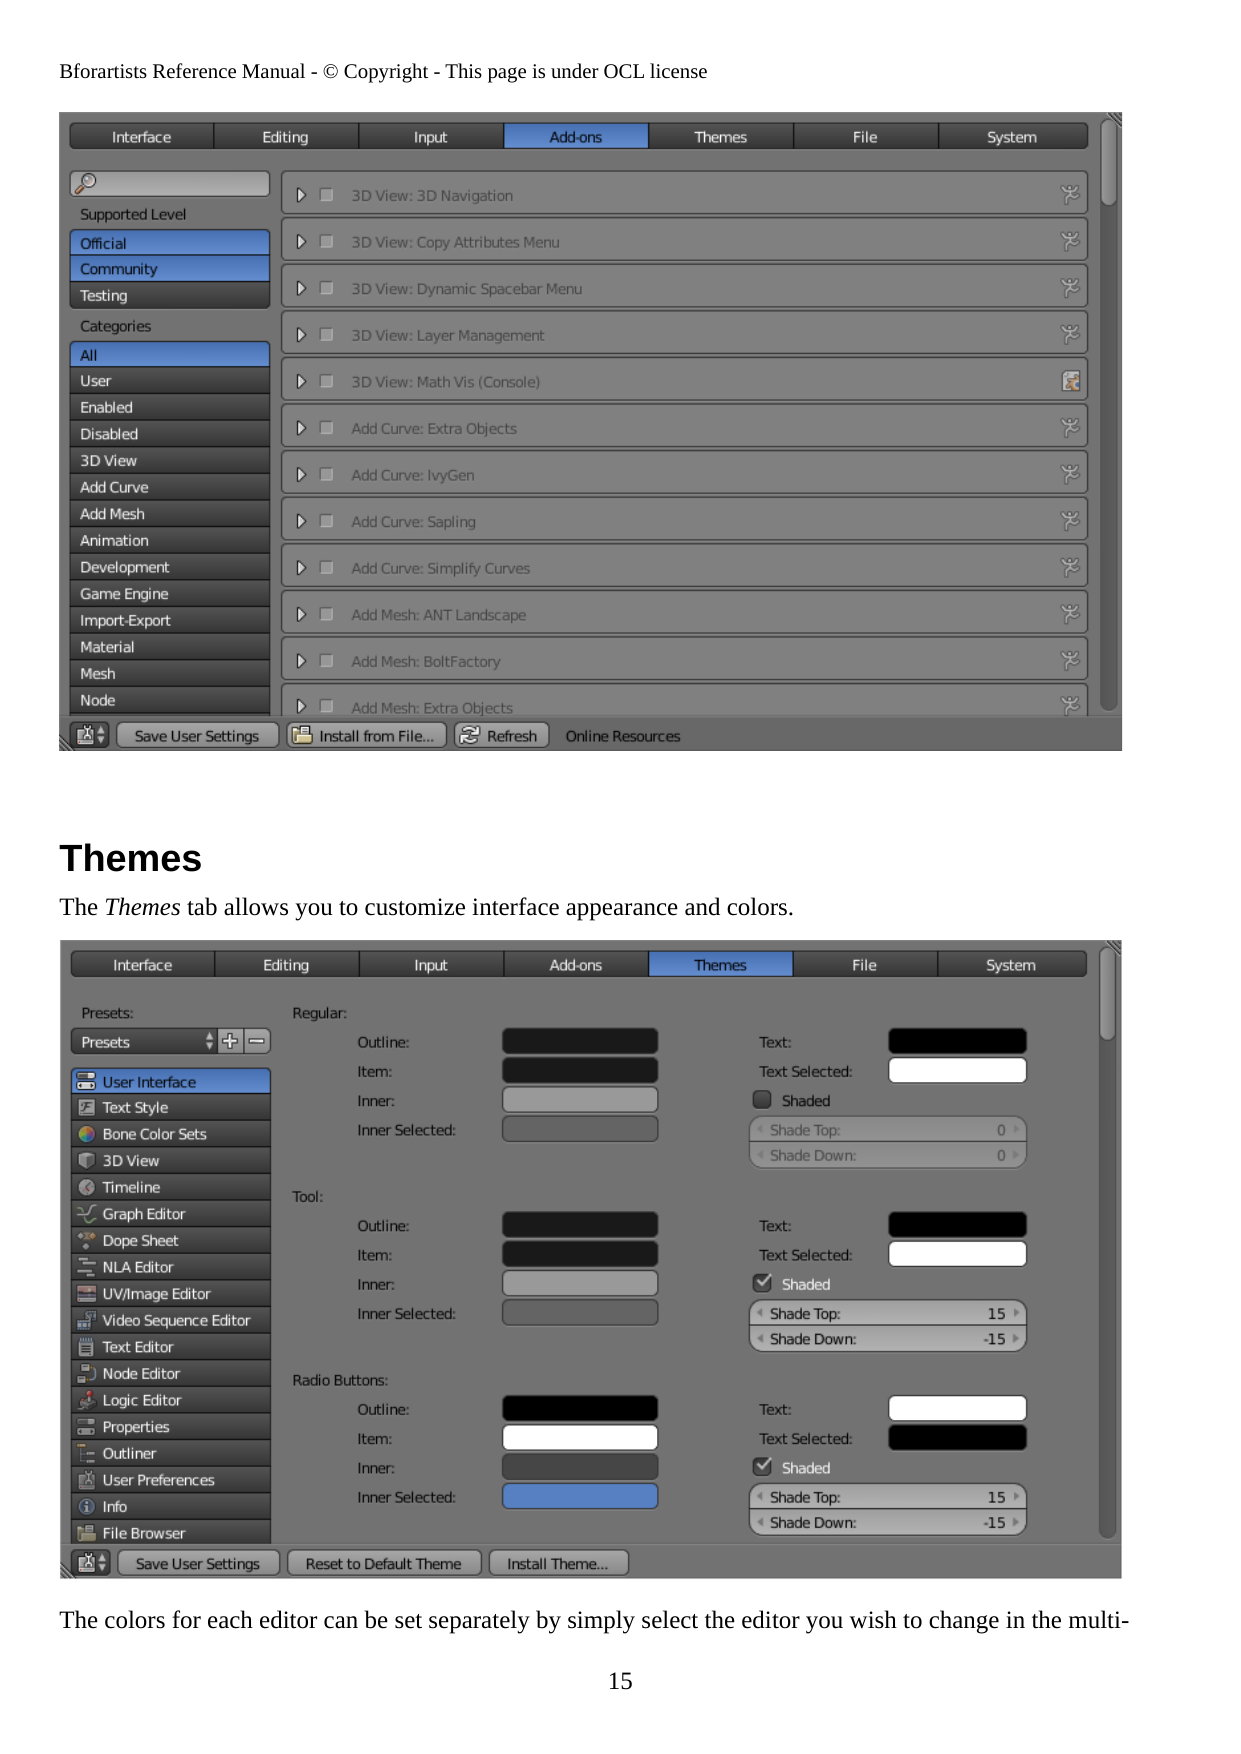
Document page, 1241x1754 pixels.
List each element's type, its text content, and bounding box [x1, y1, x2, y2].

picture [59, 940, 1123, 1580]
text The colors for each editor can be set separately by simply select the editor you wish to change in the multi- [59, 1606, 1181, 1634]
text The Themes tab allows you to customize interface appearance and colors. [59, 892, 1181, 921]
picture [59, 112, 1123, 751]
subtitle Themes [59, 836, 1181, 879]
